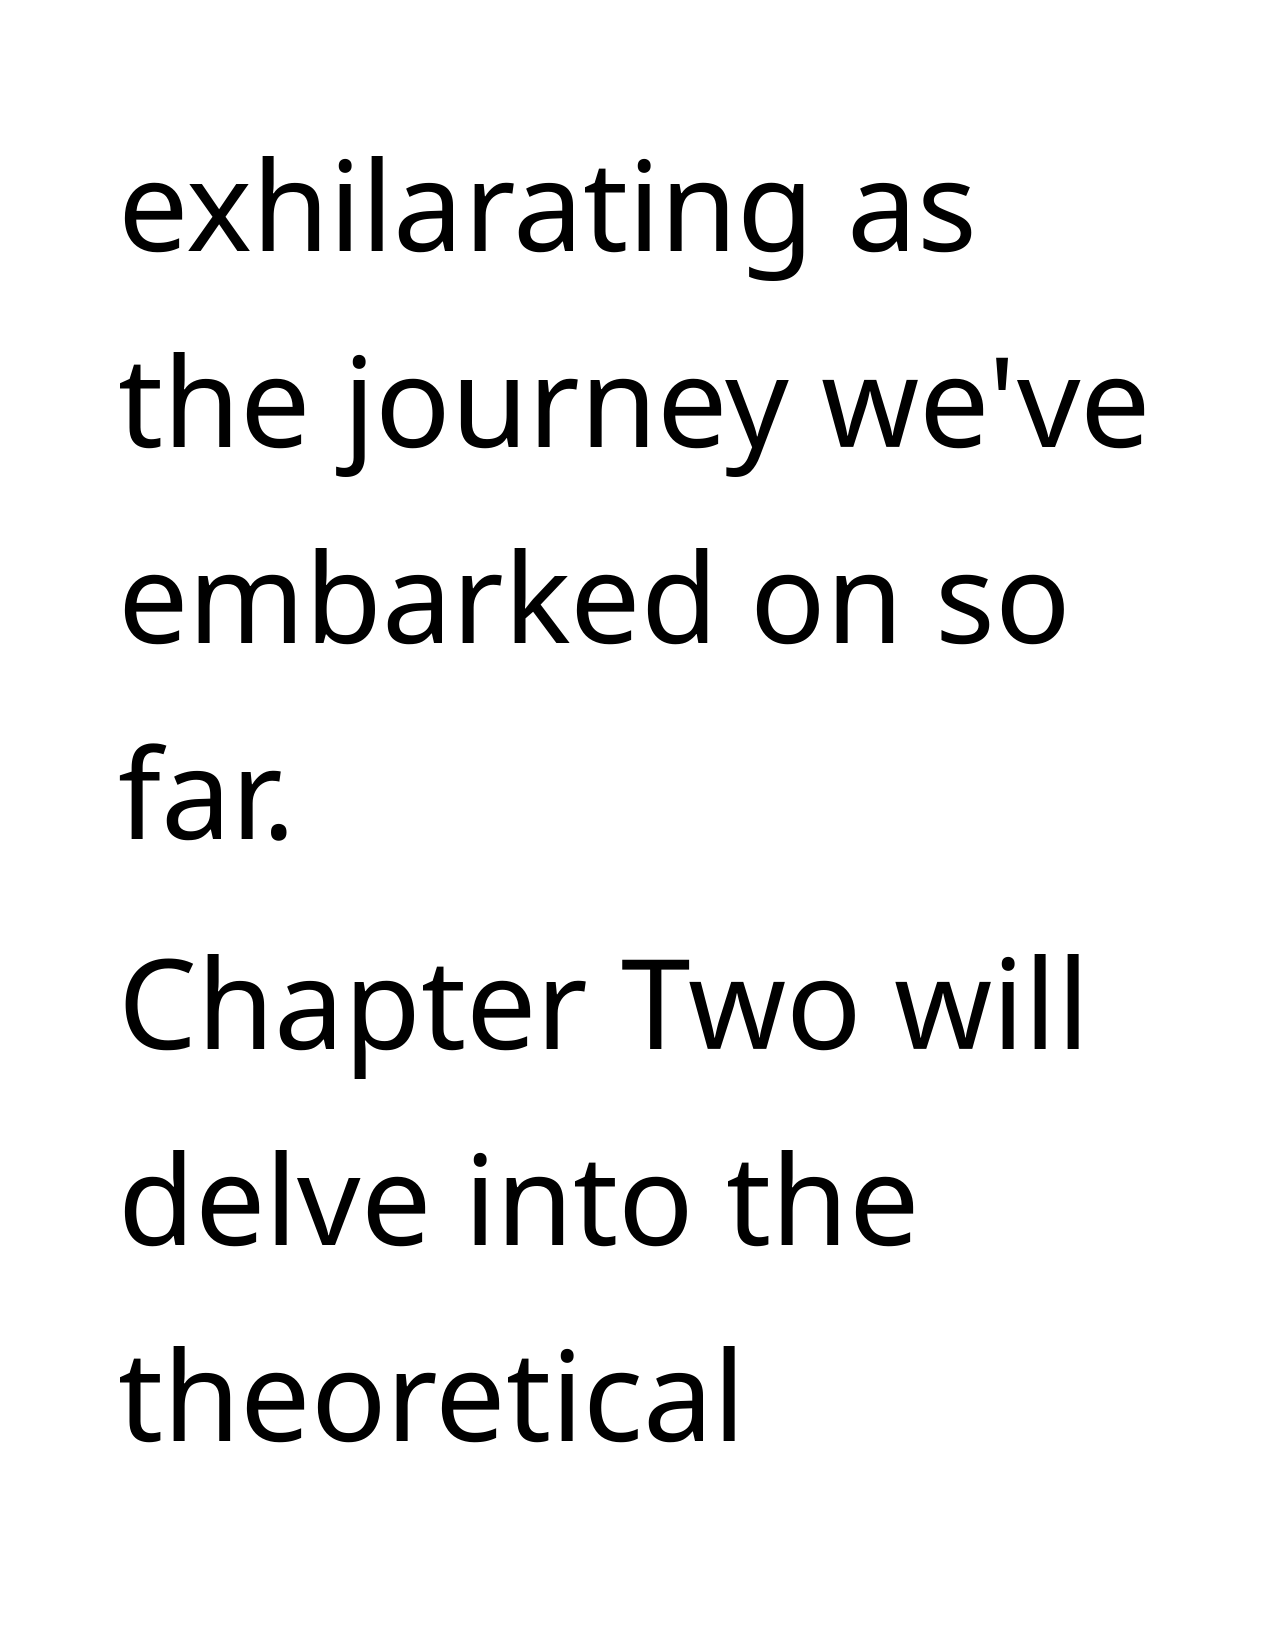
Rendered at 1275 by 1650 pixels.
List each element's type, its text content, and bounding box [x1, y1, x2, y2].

text Chapter Two will delve into the theoretical [118, 916, 1157, 1478]
text exhilarating as the journey we've embarked on so far. [118, 118, 1157, 876]
